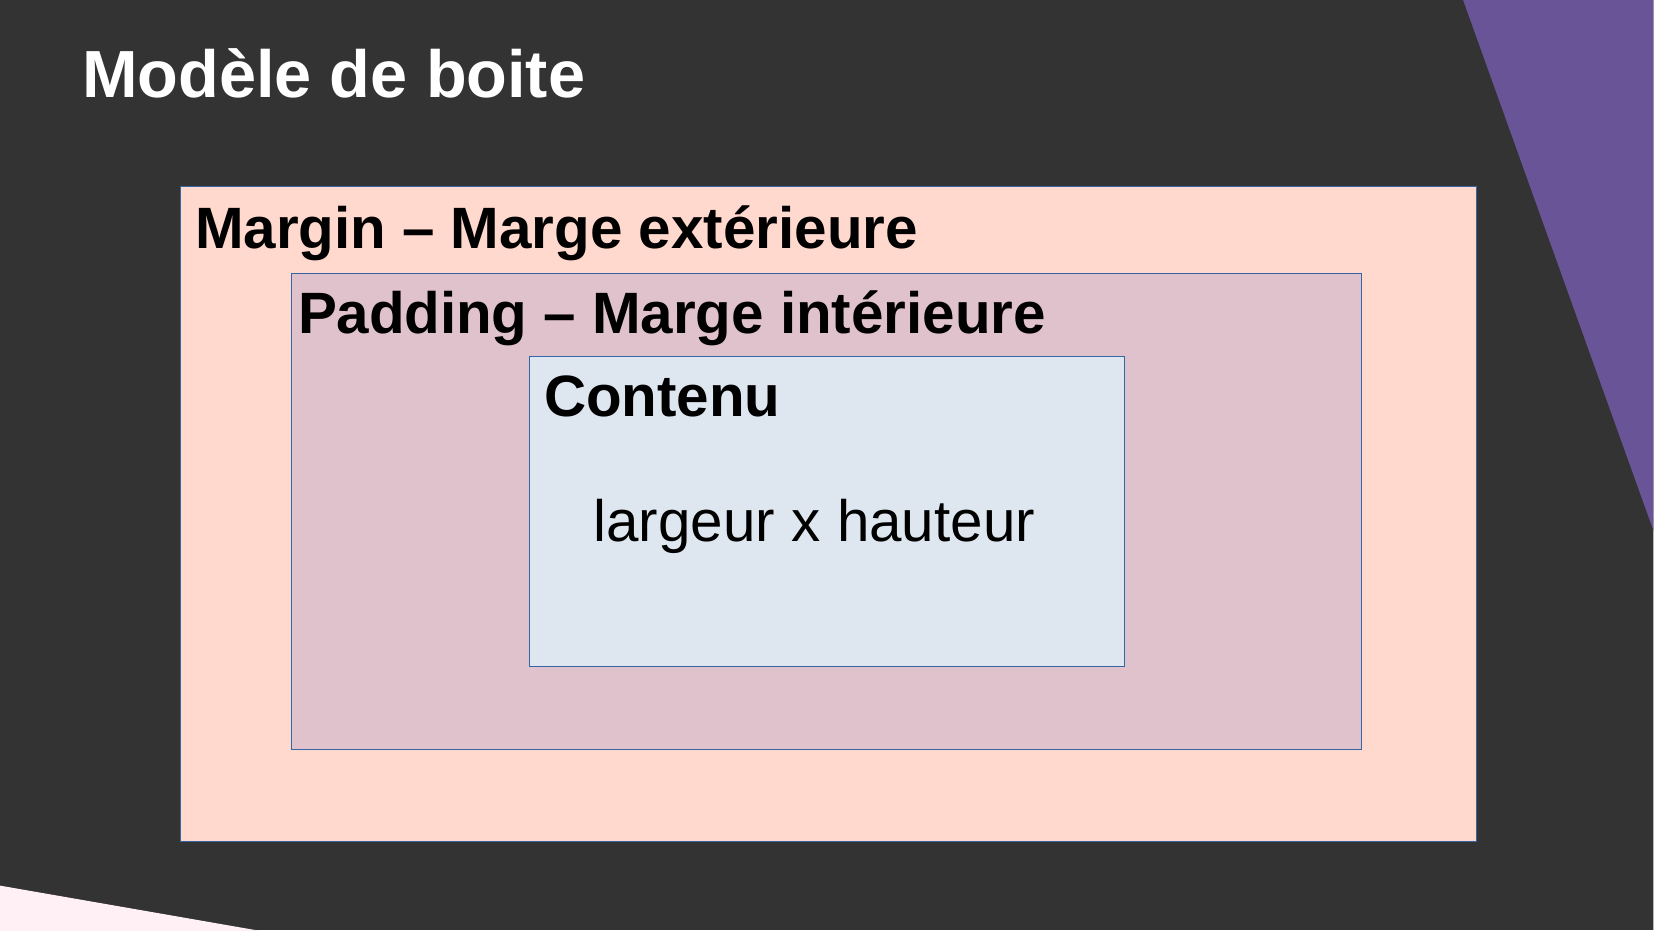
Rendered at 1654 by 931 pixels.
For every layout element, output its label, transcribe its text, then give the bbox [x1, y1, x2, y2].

text_box Contenu [529, 356, 1512, 437]
text_box [1463, 0, 1654, 533]
text_box Padding – Marge intérieure [283, 273, 1276, 354]
text_box [180, 186, 1477, 842]
text_box largeur x hauteur [578, 481, 1075, 562]
text_box Margin – Marge extérieure [180, 188, 1173, 268]
title Modèle de boite [82, 37, 1571, 112]
text_box [0, 885, 261, 931]
